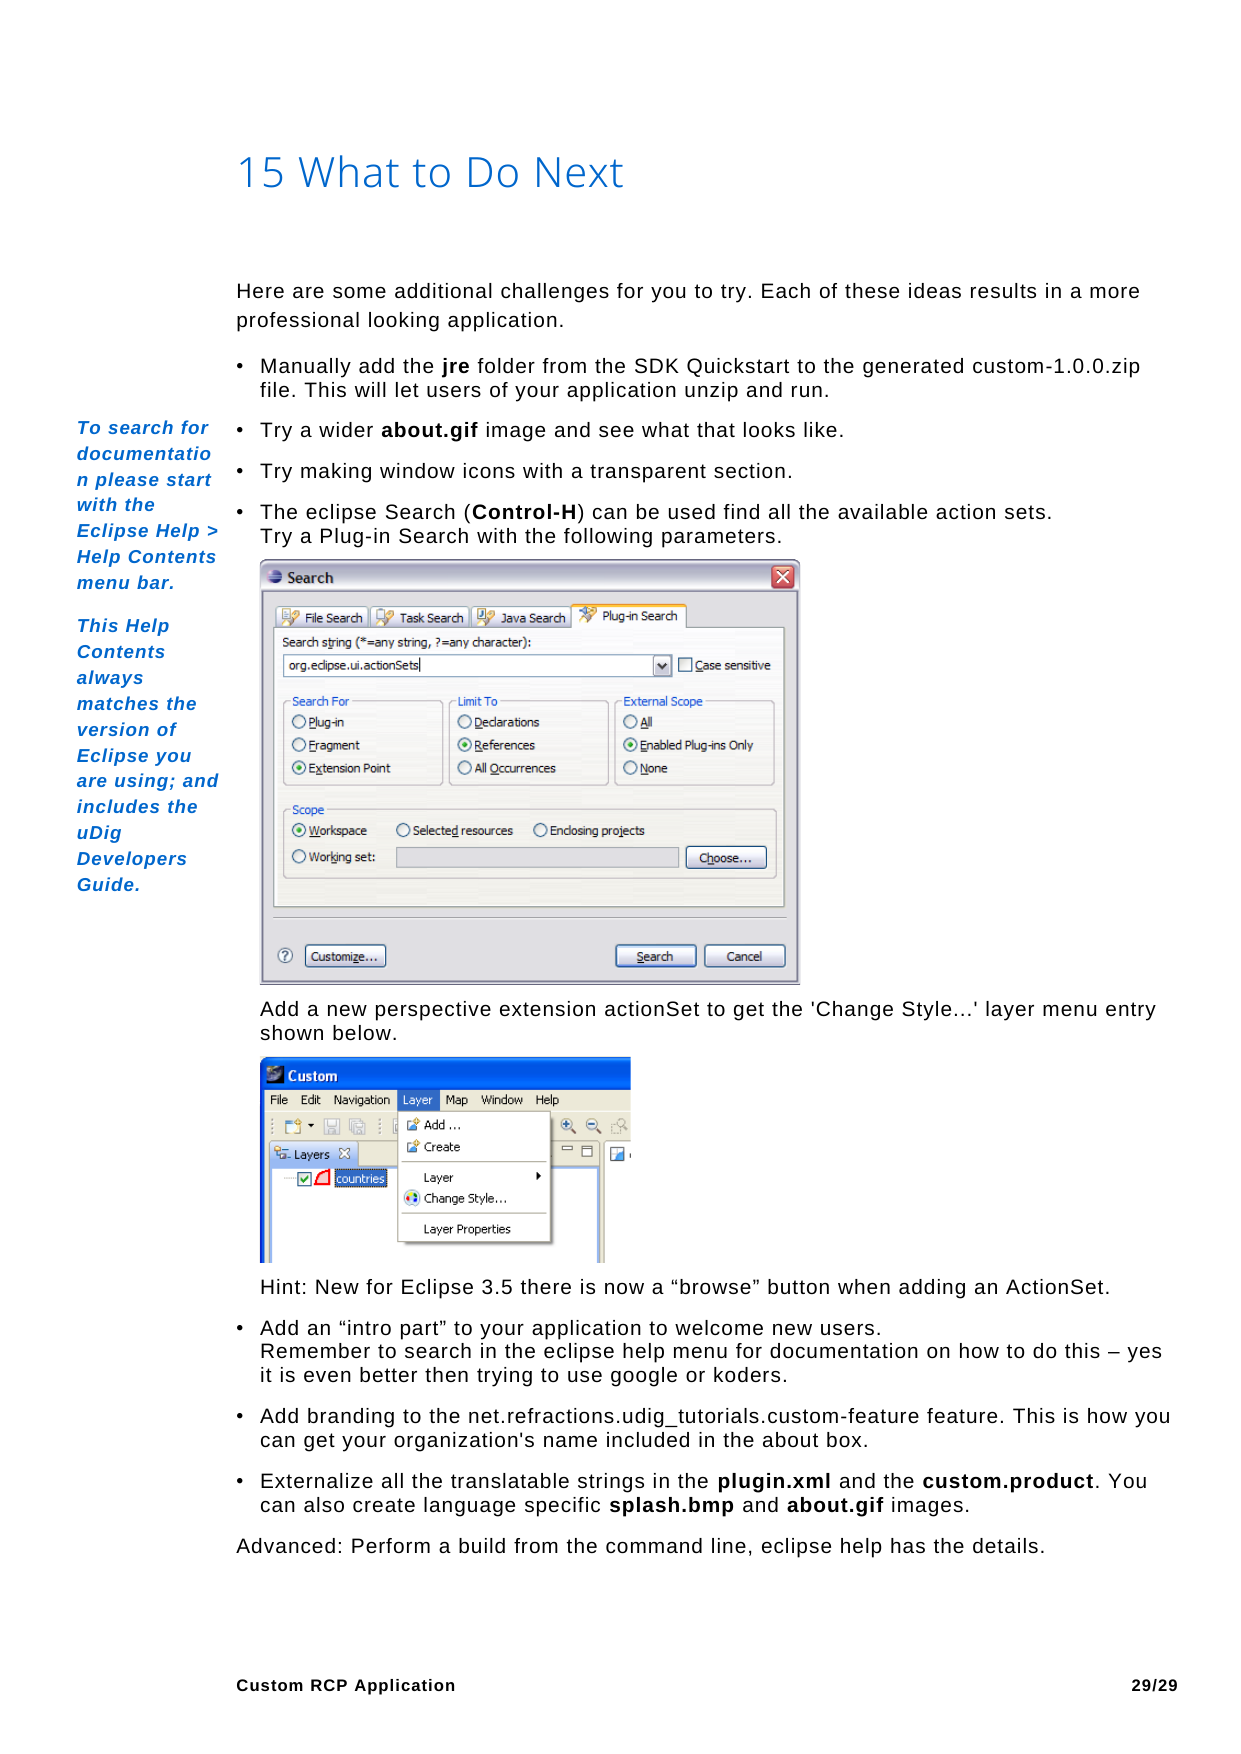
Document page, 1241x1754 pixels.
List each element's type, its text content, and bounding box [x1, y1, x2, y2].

list The eclipse Search (Control-H) can be used find all the available action sets. Try a Plug-in Search with the following parameters. Add a new perspective extension actionSet to get the 'Change Style...' layer menu entry shown below. Hint: New for Eclipse 3.5 there is now a “browse” button when adding an ActionSet. [236, 500, 1181, 1299]
list Add an “intro part” to your application to welcome new users. Remember to search in the eclipse help menu for documentation on how to do this – yes it is even better then trying to use google or koders. [236, 1315, 1181, 1387]
subtitle What to Do Next [236, 143, 1181, 200]
list Try making window icons with a transparent section. [236, 459, 1181, 483]
picture [259, 559, 801, 985]
text To search for documentation please start with the Eclipse Help > Help Contents menu bar. [77, 417, 221, 593]
list Add branding to the net.refractions.udig_tutorials.custom-feature feature. This is how you can get your organization's name included in the about box. [236, 1404, 1181, 1452]
text This Help Contents always matches the version of Eclipse you are using; and includes the uDig Developers Guide. [77, 615, 221, 895]
list Try a wider about.gif image and see what that looks like. [236, 418, 1181, 442]
text Advanced: Perform a build from the command line, eclipse help has the details. [236, 1534, 1181, 1558]
text Here are some additional challenges for you to try. Each of these ideas results in a more professional looking application. [236, 279, 1181, 332]
list Externalize all the translatable strings in the plugin.xml and the custom.product. You can also create language specific splash.bmp and about.gif images. [236, 1469, 1181, 1517]
list Manually add the jre folder from the SDK Quickstart to the generated custom-1.0.0.zip file. This will let users of your application unzip and run. [236, 354, 1181, 402]
